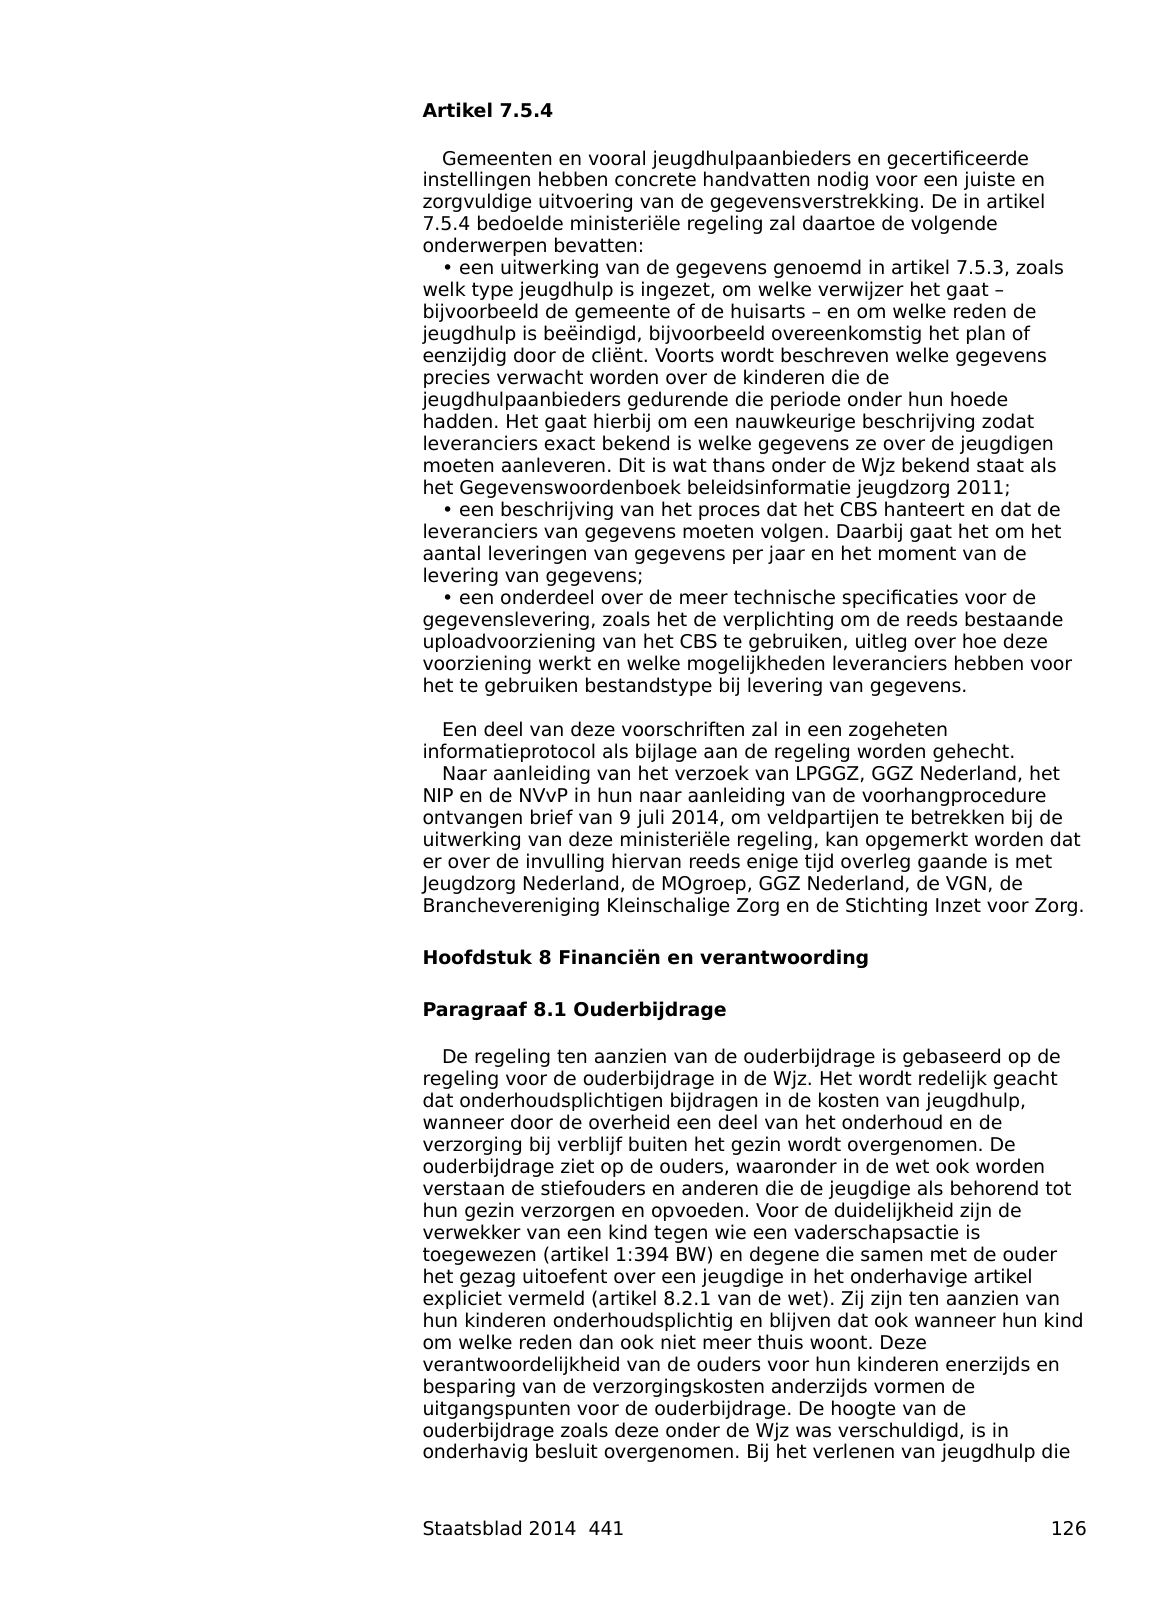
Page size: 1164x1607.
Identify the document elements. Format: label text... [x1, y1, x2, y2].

text • een beschrijving van het proces dat het CBS hanteert en dat de leveranciers van gegevens moeten volgen. Daarbij gaat het om het aantal leveringen van gegevens per jaar en het moment van de levering van gegevens; [422, 499, 1087, 587]
text • een uitwerking van de gegevens genoemd in artikel 7.5.3, zoals welk type jeugdhulp is ingezet, om welke verwijzer het gaat – bijvoorbeeld de gemeente of de huisarts – en om welke reden de jeugdhulp is beëindigd, bijvoorbeeld overeenkomstig het plan of eenzijdig door de cliënt. Voorts wordt beschreven welke gegevens precies verwacht worden over de kinderen die de jeugdhulpaanbieders gedurende die periode onder hun hoede hadden. Het gaat hierbij om een nauwkeurige beschrijving zodat leveranciers exact bekend is welke gegevens ze over de jeugdigen moeten aanleveren. Dit is wat thans onder de Wjz bekend staat als het Gegevenswoordenboek beleidsinformatie jeugdzorg 2011; [422, 257, 1087, 499]
text De regeling ten aanzien van de ouderbijdrage is gebaseerd op de regeling voor de ouderbijdrage in de Wjz. Het wordt redelijk geacht dat onderhoudsplichtigen bijdragen in de kosten van jeugdhulp, wanneer door de overheid een deel van het onderhoud en de verzorging bij verblijf buiten het gezin wordt overgenomen. De ouderbijdrage ziet op de ouders, waaronder in de wet ook worden verstaan de stiefouders en anderen die de jeugdige als behorend tot hun gezin verzorgen en opvoeden. Voor de duidelijkheid zijn de verwekker van een kind tegen wie een vaderschapsactie is toegewezen (artikel 1:394 BW) en degene die samen met de ouder het gezag uitoefent over een jeugdige in het onderhavige artikel expliciet vermeld (artikel 8.2.1 van de wet). Zij zijn ten aanzien van hun kinderen onderhoudsplichtig en blijven dat ook wanneer hun kind om welke reden dan ook niet meer thuis woont. Deze verantwoordelijkheid van de ouders voor hun kinderen enerzijds en besparing van de verzorgingskosten anderzijds vormen de uitgangspunten voor de ouderbijdrage. De hoogte van de ouderbijdrage zoals deze onder de Wjz was verschuldigd, is in onderhavig besluit overgenomen. Bij het verlenen van jeugdhulp die [422, 1046, 1087, 1463]
text Naar aanleiding van het verzoek van LPGGZ, GGZ Nederland, het NIP en de NVvP in hun naar aanleiding van de voorhangprocedure ontvangen brief van 9 juli 2014, om veldpartijen te betrekken bij de uitwerking van deze ministeriële regeling, kan opgemerkt worden dat er over de invulling hiervan reeds enige tijd overleg gaande is met Jeugdzorg Nederland, de MOgroep, GGZ Nederland, de VGN, de Branchevereniging Kleinschalige Zorg en de Stichting Inzet voor Zorg. [422, 763, 1087, 917]
text Gemeenten en vooral jeugdhulpaanbieders en gecertificeerde instellingen hebben concrete handvatten nodig voor een juiste en zorgvuldige uitvoering van de gegevensverstrekking. De in artikel 7.5.4 bedoelde ministeriële regeling zal daartoe de volgende onderwerpen bevatten: [422, 147, 1087, 257]
text • een onderdeel over de meer technische specificaties voor de gegevenslevering, zoals het de verplichting om de reeds bestaande uploadvoorziening van het CBS te gebruiken, uitleg over hoe deze voorziening werkt en welke mogelijkheden leveranciers hebben voor het te gebruiken bestandstype bij levering van gegevens. [422, 587, 1087, 697]
text Een deel van deze voorschriften zal in een zogeheten informatieprotocol als bijlage aan de regeling worden gehecht. [422, 719, 1087, 763]
subtitle Paragraaf 8.1 Ouderbijdrage [422, 999, 1087, 1021]
subtitle Artikel 7.5.4 [422, 100, 1087, 122]
subtitle Hoofdstuk 8 Financiën en verantwoording [422, 947, 1087, 969]
